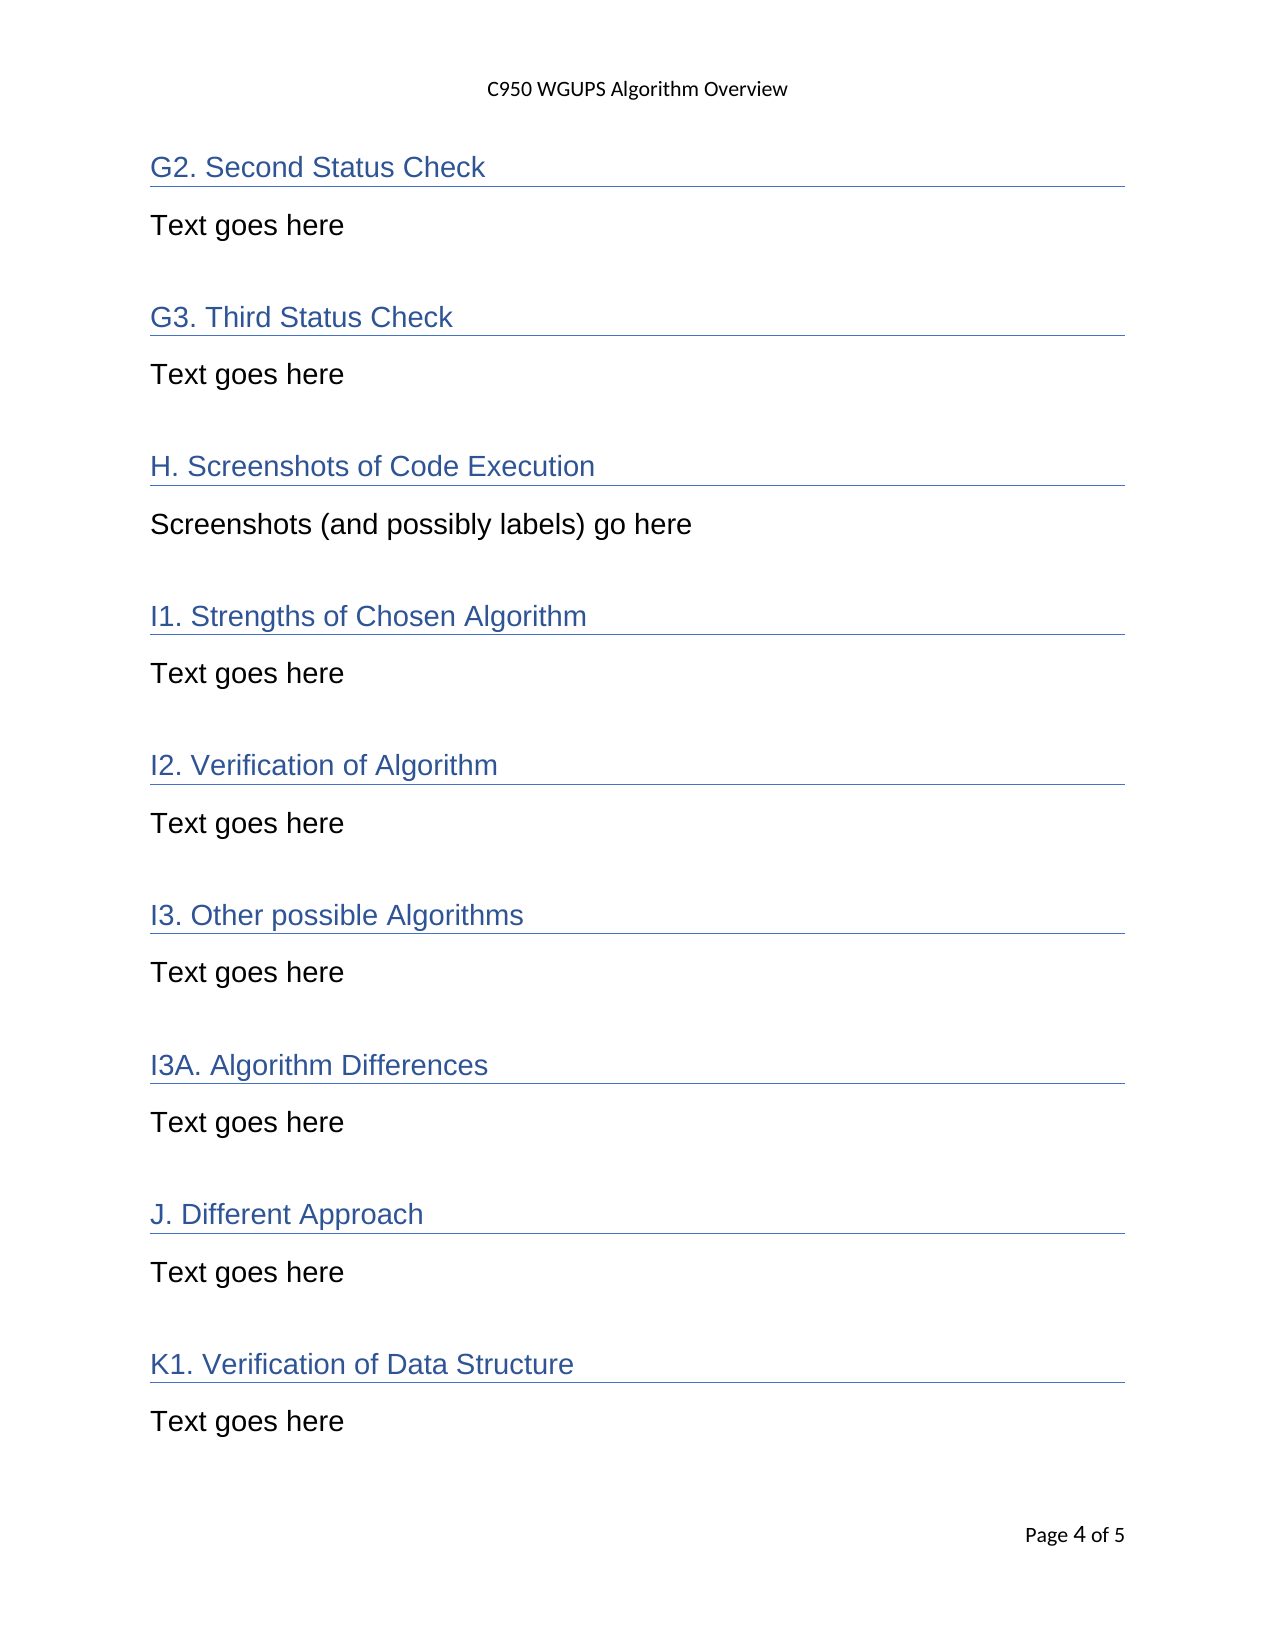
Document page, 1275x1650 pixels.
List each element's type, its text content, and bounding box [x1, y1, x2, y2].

subtitle I3A. Algorithm Differences [150, 1047, 1125, 1083]
text Text goes here [150, 1404, 1125, 1438]
text Text goes here [150, 656, 1125, 690]
subtitle H. Screenshots of Code Execution [150, 449, 1125, 485]
subtitle I2. Verification of Algorithm [150, 748, 1125, 784]
text Screenshots (and possibly labels) go here [150, 507, 1125, 540]
subtitle G2. Second Status Check [150, 150, 1125, 186]
subtitle K1. Verification of Data Structure [150, 1347, 1125, 1382]
subtitle J. Different Approach [150, 1197, 1125, 1233]
text Text goes here [150, 956, 1125, 989]
subtitle I1. Strengths of Chosen Algorithm [150, 599, 1125, 634]
text Text goes here [150, 357, 1125, 391]
text Text goes here [150, 1105, 1125, 1139]
subtitle G3. Third Status Check [150, 299, 1125, 335]
text Text goes here [150, 806, 1125, 839]
text Text goes here [150, 1255, 1125, 1288]
subtitle I3. Other possible Algorithms [150, 898, 1125, 933]
text Text goes here [150, 208, 1125, 241]
